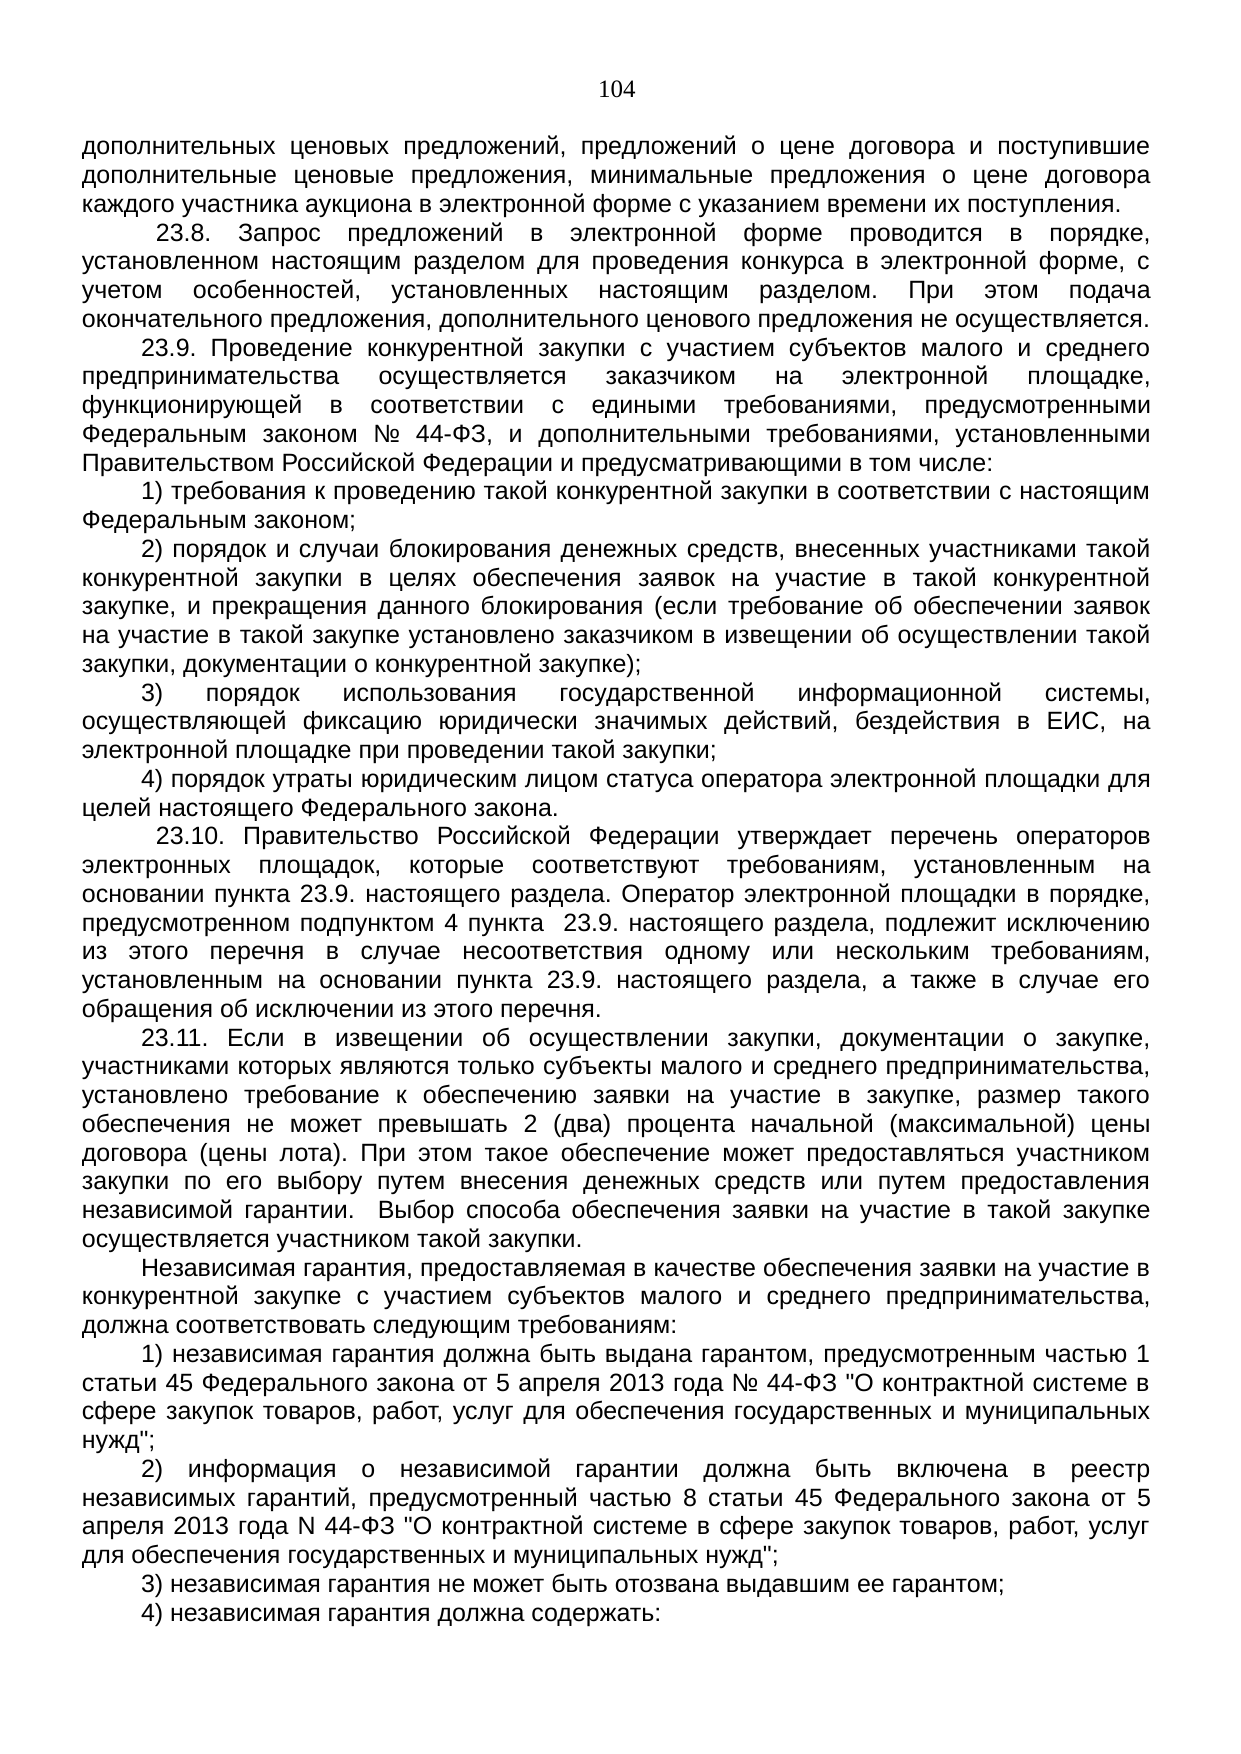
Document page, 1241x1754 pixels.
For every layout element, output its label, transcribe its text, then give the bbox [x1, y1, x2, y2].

text дополнительных ценовых предложений, предложений о цене договора и поступившие дополнительные ценовые предложения, минимальные предложения о цене договора каждого участника аукциона в электронной форме с указанием времени их поступления. [82, 131, 1152, 217]
text 23.11. Если в извещении об осуществлении закупки, документации о закупке, участниками которых являются только субъекты малого и среднего предпринимательства, установлено требование к обеспечению заявки на участие в закупке, размер такого обеспечения не может превышать 2 (два) процента начальной (максимальной) цены договора (цены лота). При этом такое обеспечение может предоставляться участником закупки по его выбору путем внесения денежных средств или путем предоставления независимой гарантии. Выбор способа обеспечения заявки на участие в такой закупке осуществляется участником такой закупки. [82, 1022, 1152, 1252]
text 3) независимая гарантия не может быть отозвана выдавшим ее гарантом; [82, 1569, 1152, 1597]
text 4) независимая гарантия должна содержать: [82, 1597, 1152, 1626]
text 2) порядок и случаи блокирования денежных средств, внесенных участниками такой конкурентной закупки в целях обеспечения заявок на участие в такой конкурентной закупке, и прекращения данного блокирования (если требование об обеспечении заявок на участие в такой закупке установлено заказчиком в извещении об осуществлении такой закупки, документации о конкурентной закупке); [82, 534, 1152, 677]
text 23.10. Правительство Российской Федерации утверждает перечень операторов электронных площадок, которые соответствуют требованиям, установленным на основании пункта 23.9. настоящего раздела. Оператор электронной площадки в порядке, предусмотренном подпунктом 4 пункта 23.9. настоящего раздела, подлежит исключению из этого перечня в случае несоответствия одному или нескольким требованиям, установленным на основании пункта 23.9. настоящего раздела, а также в случае его обращения об исключении из этого перечня. [82, 821, 1152, 1022]
text Независимая гарантия, предоставляемая в качестве обеспечения заявки на участие в конкурентной закупке с участием субъектов малого и среднего предпринимательства, должна соответствовать следующим требованиям: [82, 1252, 1152, 1339]
text 4) порядок утраты юридическим лицом статуса оператора электронной площадки для целей настоящего Федерального закона. [82, 764, 1152, 821]
text 23.9. Проведение конкурентной закупки с участием субъектов малого и среднего предпринимательства осуществляется заказчиком на электронной площадке, функционирующей в соответствии с едиными требованиями, предусмотренными Федеральным законом № 44-ФЗ, и дополнительными требованиями, установленными Правительством Российской Федерации и предусматривающими в том числе: [82, 332, 1152, 476]
text 1) независимая гарантия должна быть выдана гарантом, предусмотренным частью 1 статьи 45 Федерального закона от 5 апреля 2013 года № 44-ФЗ "О контрактной системе в сфере закупок товаров, работ, услуг для обеспечения государственных и муниципальных нужд"; [82, 1339, 1152, 1454]
text 3) порядок использования государственной информационной системы, осуществляющей фиксацию юридически значимых действий, бездействия в ЕИС, на электронной площадке при проведении такой закупки; [82, 677, 1152, 764]
text 2) информация о независимой гарантии должна быть включена в реестр независимых гарантий, предусмотренный частью 8 статьи 45 Федерального закона от 5 апреля 2013 года N 44-ФЗ "О контрактной системе в сфере закупок товаров, работ, услуг для обеспечения государственных и муниципальных нужд"; [82, 1454, 1152, 1569]
text 23.8. Запрос предложений в электронной форме проводится в порядке, установленном настоящим разделом для проведения конкурса в электронной форме, с учетом особенностей, установленных настоящим разделом. При этом подача окончательного предложения, дополнительного ценового предложения не осуществляется. [82, 217, 1152, 332]
text 1) требования к проведению такой конкурентной закупки в соответствии с настоящим Федеральным законом; [82, 476, 1152, 534]
